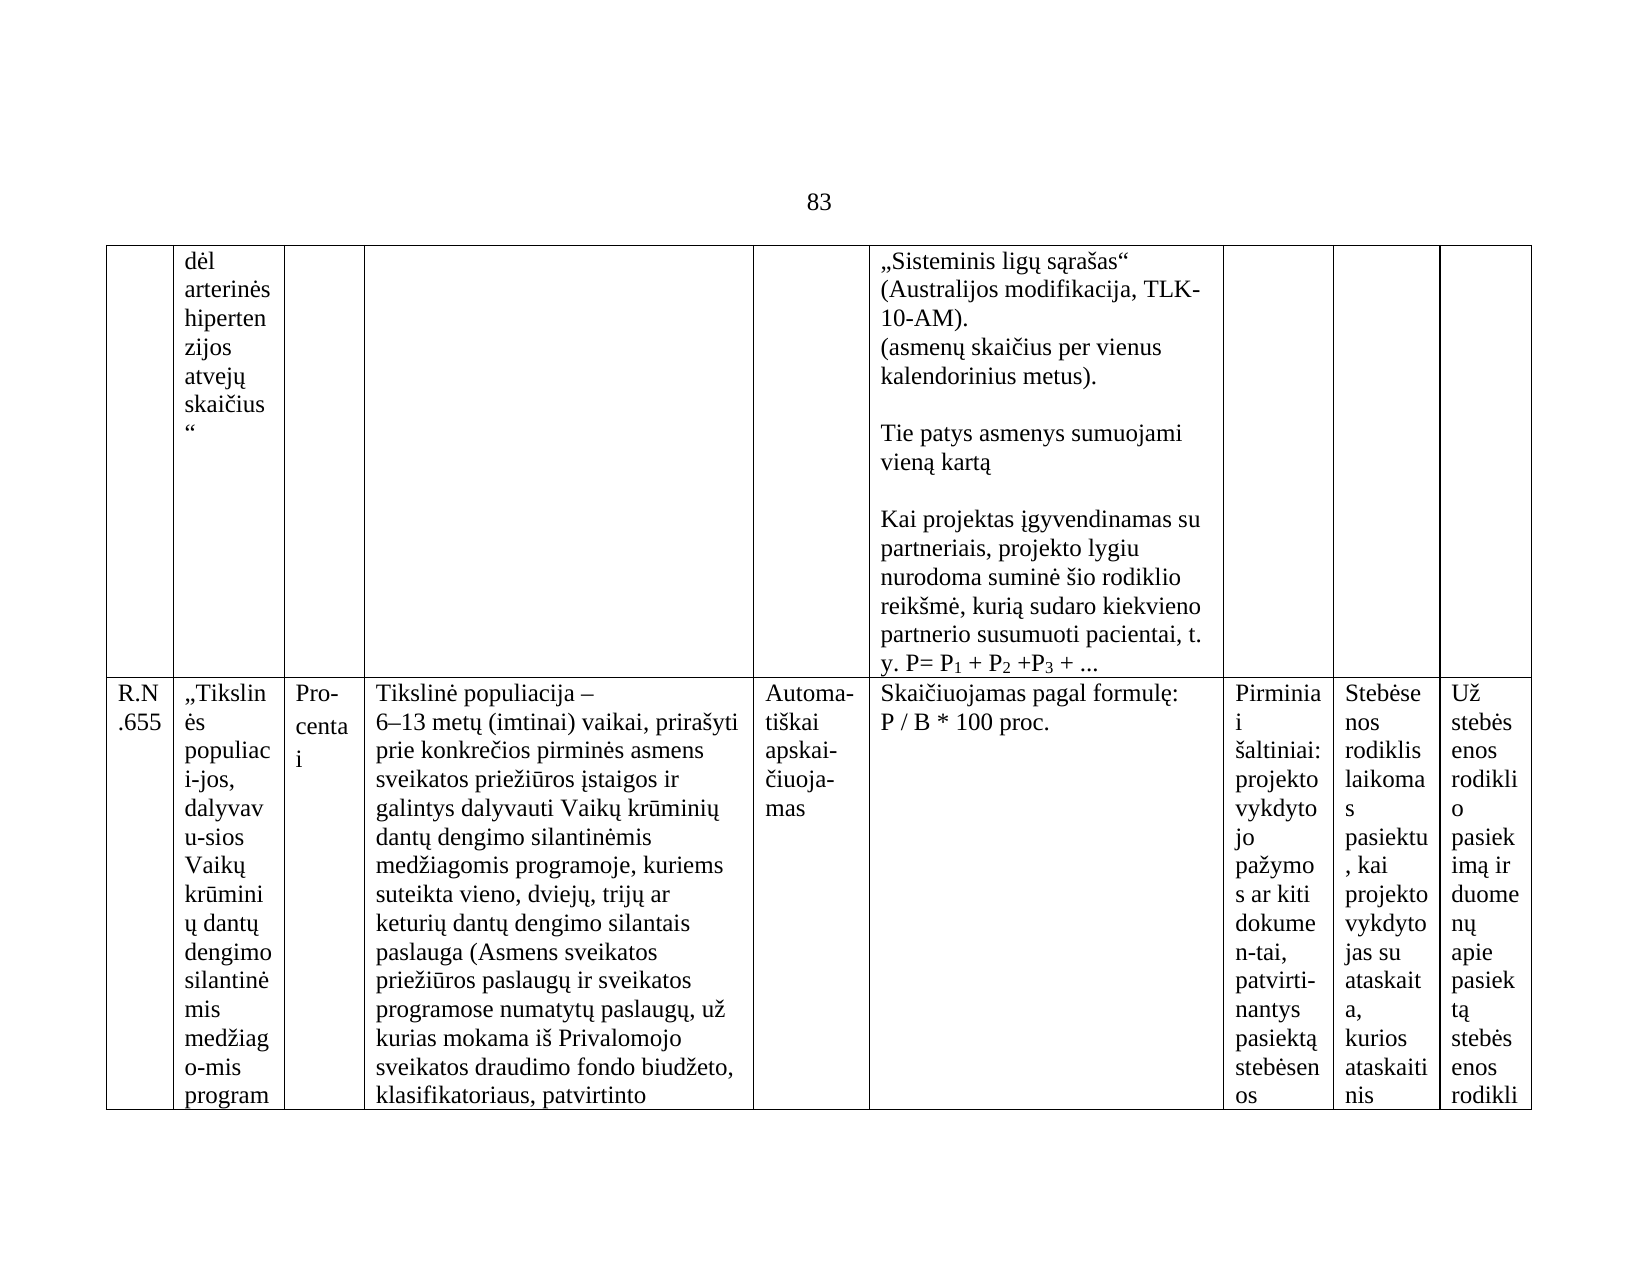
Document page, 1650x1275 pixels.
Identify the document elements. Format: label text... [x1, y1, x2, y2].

table_cell Tikslinė populiacija – 6–13 metų (imtinai) vaikai, prirašyti prie konkrečios pirminės asmens sveikatos priežiūros įstaigos ir galintys dalyvauti Vaikų krūminių dantų dengimo silantinėmis medžiagomis programoje, kuriems suteikta vieno, dviejų, trijų ar keturių dantų dengimo silantais paslauga (Asmens sveikatos priežiūros paslaugų ir sveikatos programose numatytų paslaugų, už kurias mokama iš Privalomojo sveikatos draudimo fondo biudžeto, klasifikatoriaus, patvirtinto [365, 678, 753, 1109]
table_cell [754, 246, 869, 677]
table_cell Automa-tiškai apskai-čiuoja-mas [754, 678, 869, 1109]
table_cell „Tikslinės populiaci-jos, dalyvavu-sios Vaikų krūminių dantų dengimo silantinėmis medžiago-mis program [174, 678, 284, 1109]
table_cell Už stebėsenos rodiklio pasiekimą ir duomenų apie pasiektą stebėsenos rodikli [1441, 678, 1531, 1109]
table_cell [1224, 246, 1333, 677]
table_cell dėl arterinės hipertenzijos atvejų skaičius“ [174, 246, 284, 677]
table_cell [285, 246, 364, 677]
table_cell „Sisteminis ligų sąrašas“ (Australijos modifikacija, TLK-10-AM). (asmenų skaičius per vienus kalendorinius metus). Tie patys asmenys sumuojami vieną kartą Kai projektas įgyvendinamas su partneriais, projekto lygiu nurodoma suminė šio rodiklio reikšmė, kurią sudaro kiekvieno partnerio susumuoti pacientai, t. y. P= P1 + P2 +P3 + ... [870, 246, 1223, 677]
table_cell Pro-centai [285, 678, 364, 1109]
table_cell Skaičiuojamas pagal formulę: P / B * 100 proc. [870, 678, 1223, 1109]
table_cell [107, 246, 173, 677]
table_cell Pirminiai šaltiniai: projekto vykdytojo pažymos ar kiti dokumen-tai, patvirti-nantys pasiektą stebėsenos [1224, 678, 1333, 1109]
table_cell [1334, 246, 1439, 677]
table_cell Stebėsenos rodiklis laikomas pasiektu, kai projekto vykdytojas su ataskaita, kurios ataskaitinis [1334, 678, 1439, 1109]
table_cell [365, 246, 753, 677]
table_cell [1441, 246, 1531, 677]
table_cell R.N.655 [107, 678, 173, 1109]
